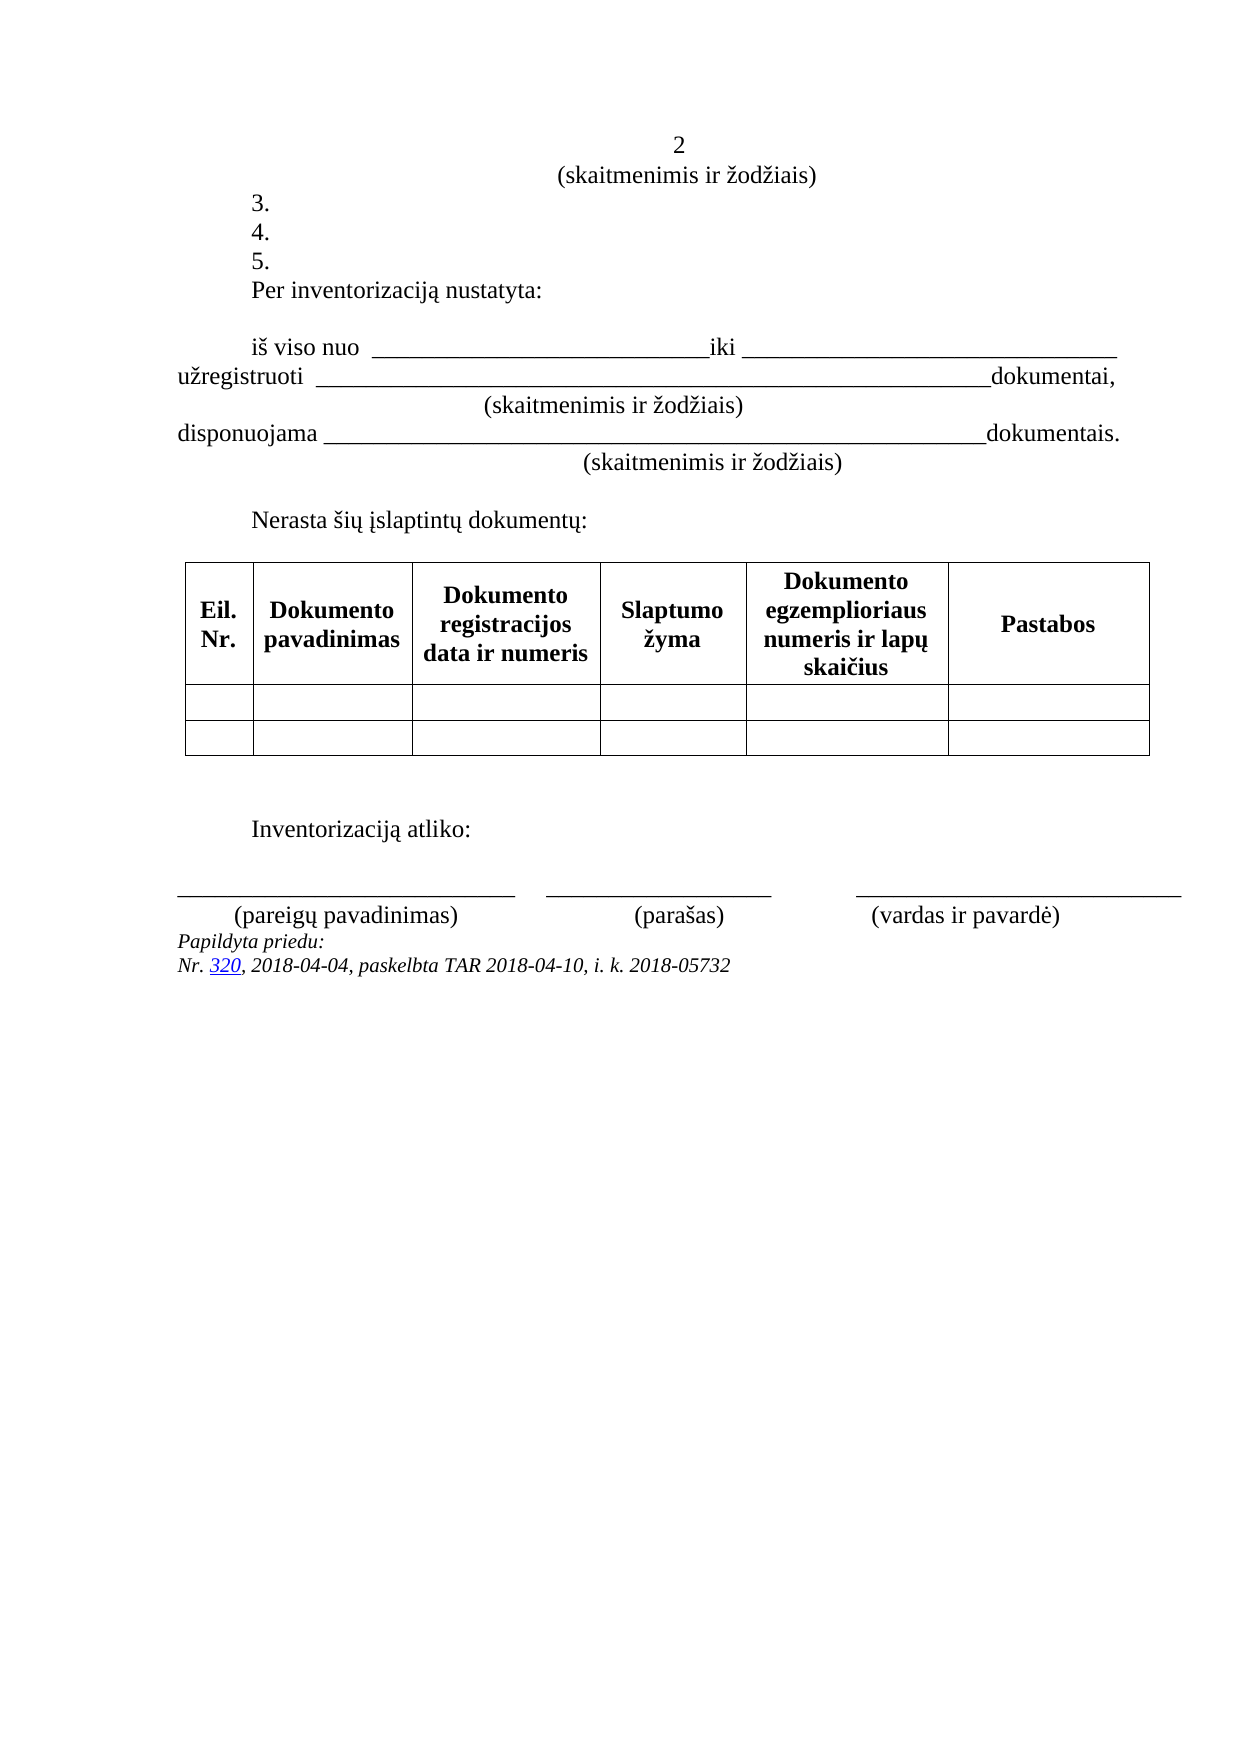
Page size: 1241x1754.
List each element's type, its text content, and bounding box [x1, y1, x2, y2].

text (skaitmenimis ir žodžiais) [177, 447, 1181, 476]
text (pareigų pavadinimas) (parašas) (vardas ir pavardė) [177, 900, 1181, 929]
text 5. [177, 246, 1181, 275]
text Inventorizaciją atliko: [177, 814, 1181, 843]
table_cell [747, 685, 948, 720]
table_header Pastabos [949, 563, 1149, 684]
table_header Dokumento pavadinimas [254, 563, 412, 684]
table_cell [949, 685, 1149, 720]
table_cell [186, 721, 253, 755]
table_cell [413, 685, 600, 720]
text Nr. 320, 2018-04-04, paskelbta TAR 2018-04-10, i. k. 2018-05732 [177, 953, 1181, 977]
table_cell [254, 721, 412, 755]
table_header Dokumento egzemplioriaus numeris ir lapų skaičius [747, 563, 948, 684]
text 3. [177, 188, 1181, 217]
table_cell [254, 685, 412, 720]
table_cell [413, 721, 600, 755]
table_cell [949, 721, 1149, 755]
text Nerasta šių įslaptintų dokumentų: [177, 505, 1181, 533]
text 4. [177, 217, 1181, 246]
table_cell [186, 685, 253, 720]
text Per inventorizaciją nustatyta: [177, 275, 1181, 303]
table_header Slaptumo žyma [601, 563, 746, 684]
text iš viso nuo ___________________________iki ______________________________ užregistruoti ______________________________________________________dokumentai, [177, 332, 1181, 390]
text Papildyta priedu: [177, 929, 1181, 953]
text (skaitmenimis ir žodžiais) [447, 160, 1181, 188]
table_header Dokumento registracijos data ir numeris [413, 563, 600, 684]
text ___________________________ __________________ __________________________ [177, 871, 1181, 900]
table_cell [601, 685, 746, 720]
table_header Eil. Nr. [186, 563, 253, 684]
table_cell [747, 721, 948, 755]
text disponuojama _____________________________________________________dokumentais. [177, 418, 1181, 447]
table_cell [601, 721, 746, 755]
text (skaitmenimis ir žodžiais) [177, 390, 1181, 418]
